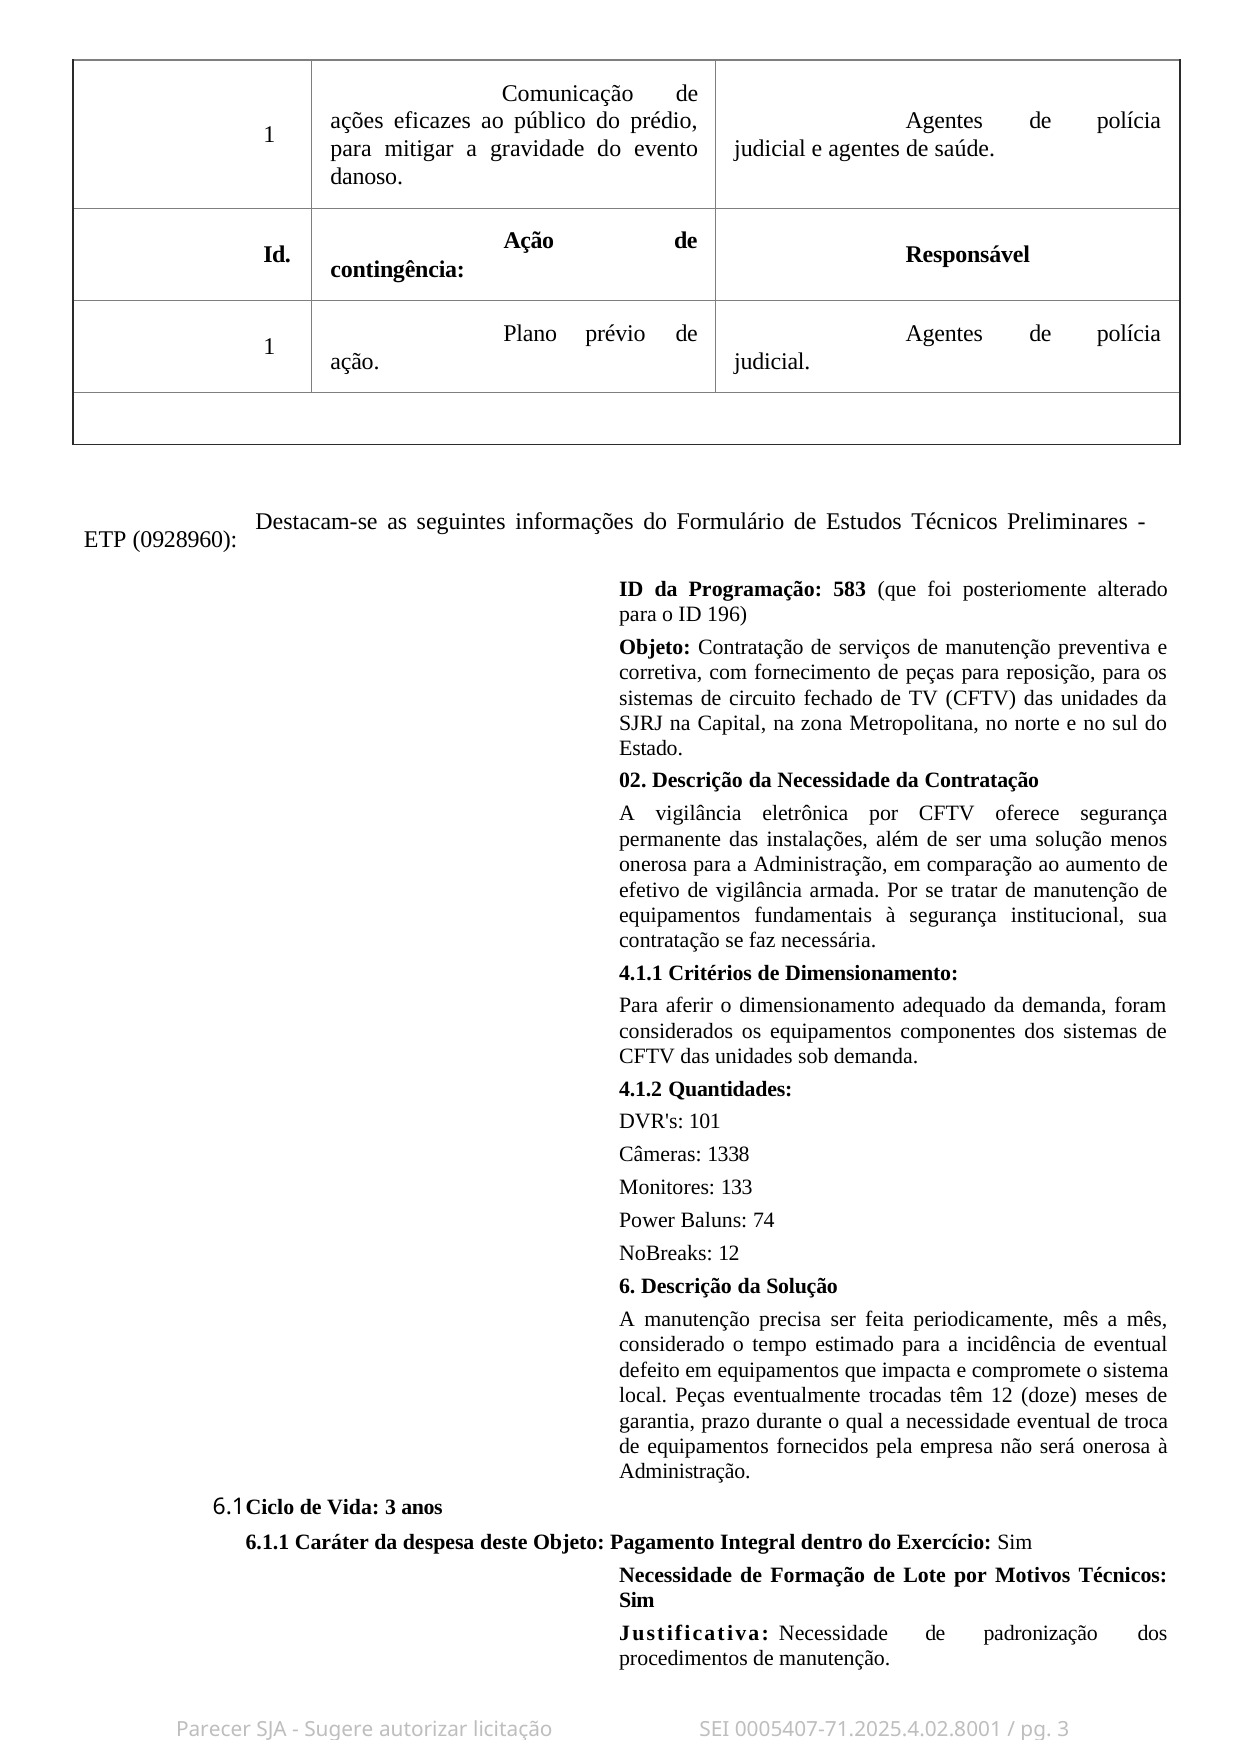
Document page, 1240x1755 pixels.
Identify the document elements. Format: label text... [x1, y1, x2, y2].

text DVR's: 101 [619, 1108, 1181, 1134]
table_cell Agentes judicial. [716, 301, 1014, 392]
table_cell 1 [74, 301, 311, 392]
table_cell polícia [1073, 301, 1179, 392]
table_cell ação. [312, 301, 486, 392]
text A vigilância eletrônica por CFTV oferece segurança permanente das instalações, além de ser uma solução menos onerosa para a Administração, em comparação ao aumento de efetivo de vigilância armada. Por se tratar de manutenção de equipamentos fundamentais à segurança institucional, sua contratação se faz necessária. [619, 800, 1168, 953]
list Critérios de Dimensionamento: [619, 959, 1181, 985]
table_cell prévio [571, 301, 660, 392]
subtitle 02. Descrição da Necessidade da Contratação [619, 767, 1181, 793]
table_cell contingência: [312, 209, 486, 299]
table_cell [74, 393, 1179, 443]
text Monitores: 133 [619, 1174, 1181, 1199]
text Objeto: Contratação de serviços de manutenção preventiva e corretiva, com fornecimento de peças para reposição, para os sistemas de circuito fechado de TV (CFTV) das unidades da SJRJ na Capital, na zona Metropolitana, no norte e no sul do Estado. [619, 634, 1168, 761]
table_header 1 [74, 61, 311, 207]
table_cell Id. [74, 209, 311, 299]
text Destacam-se as seguintes informações do Formulário de Estudos Técnicos Preliminares - [255, 507, 1181, 534]
table_cell de [1014, 301, 1073, 392]
table_cell Ação [486, 209, 571, 299]
table_cell Responsável [716, 209, 1179, 299]
text Power Baluns: 74 [619, 1207, 1181, 1232]
text Para aferir o dimensionamento adequado da demanda, foram considerados os equipamentos componentes dos sistemas de CFTV das unidades sob demanda. [619, 992, 1167, 1068]
text NoBreaks: 12 [619, 1240, 1181, 1265]
text ID da Programação: 583 (que foi posteriomente alterado para o ID 196) [619, 576, 1168, 626]
list Quantidades: [619, 1076, 1181, 1101]
text Câmeras: 1338 [619, 1141, 1181, 1167]
table_cell de [660, 209, 715, 299]
table_cell Plano [486, 301, 571, 392]
table_cell de [660, 301, 715, 392]
list Descrição da Solução [619, 1273, 1181, 1298]
text Justificativa: Necessidade de padronização dos procedimentos de manutenção. [619, 1620, 1168, 1670]
text A manutenção precisa ser feita periodicamente, mês a mês, considerado o tempo estimado para a incidência de eventual defeito em equipamentos que impacta e compromete o sistema local. Peças eventualmente trocadas têm 12 (doze) meses de garantia, prazo durante o qual a necessidade eventual de troca de equipamentos fornecidos pela empresa não será onerosa à Administração. [619, 1306, 1169, 1484]
table_cell [571, 209, 660, 299]
table_header Agentes judicial e agentes de saúde. [716, 61, 1014, 207]
table_header de [1014, 61, 1073, 207]
table_header Comunicação de ações eficazes ao público do prédio, para mitigar a gravidade do evento danoso. [312, 61, 715, 207]
table_header polícia [1073, 61, 1179, 207]
text ETP (0928960): [84, 525, 241, 552]
list Ciclo de Vida: 3 anos [243, 1490, 1181, 1522]
list Caráter da despesa deste Objeto: Pagamento Integral dentro do Exercício: Sim [245, 1529, 1169, 1554]
text Necessidade de Formação de Lote por Motivos Técnicos: Sim [619, 1562, 1168, 1612]
